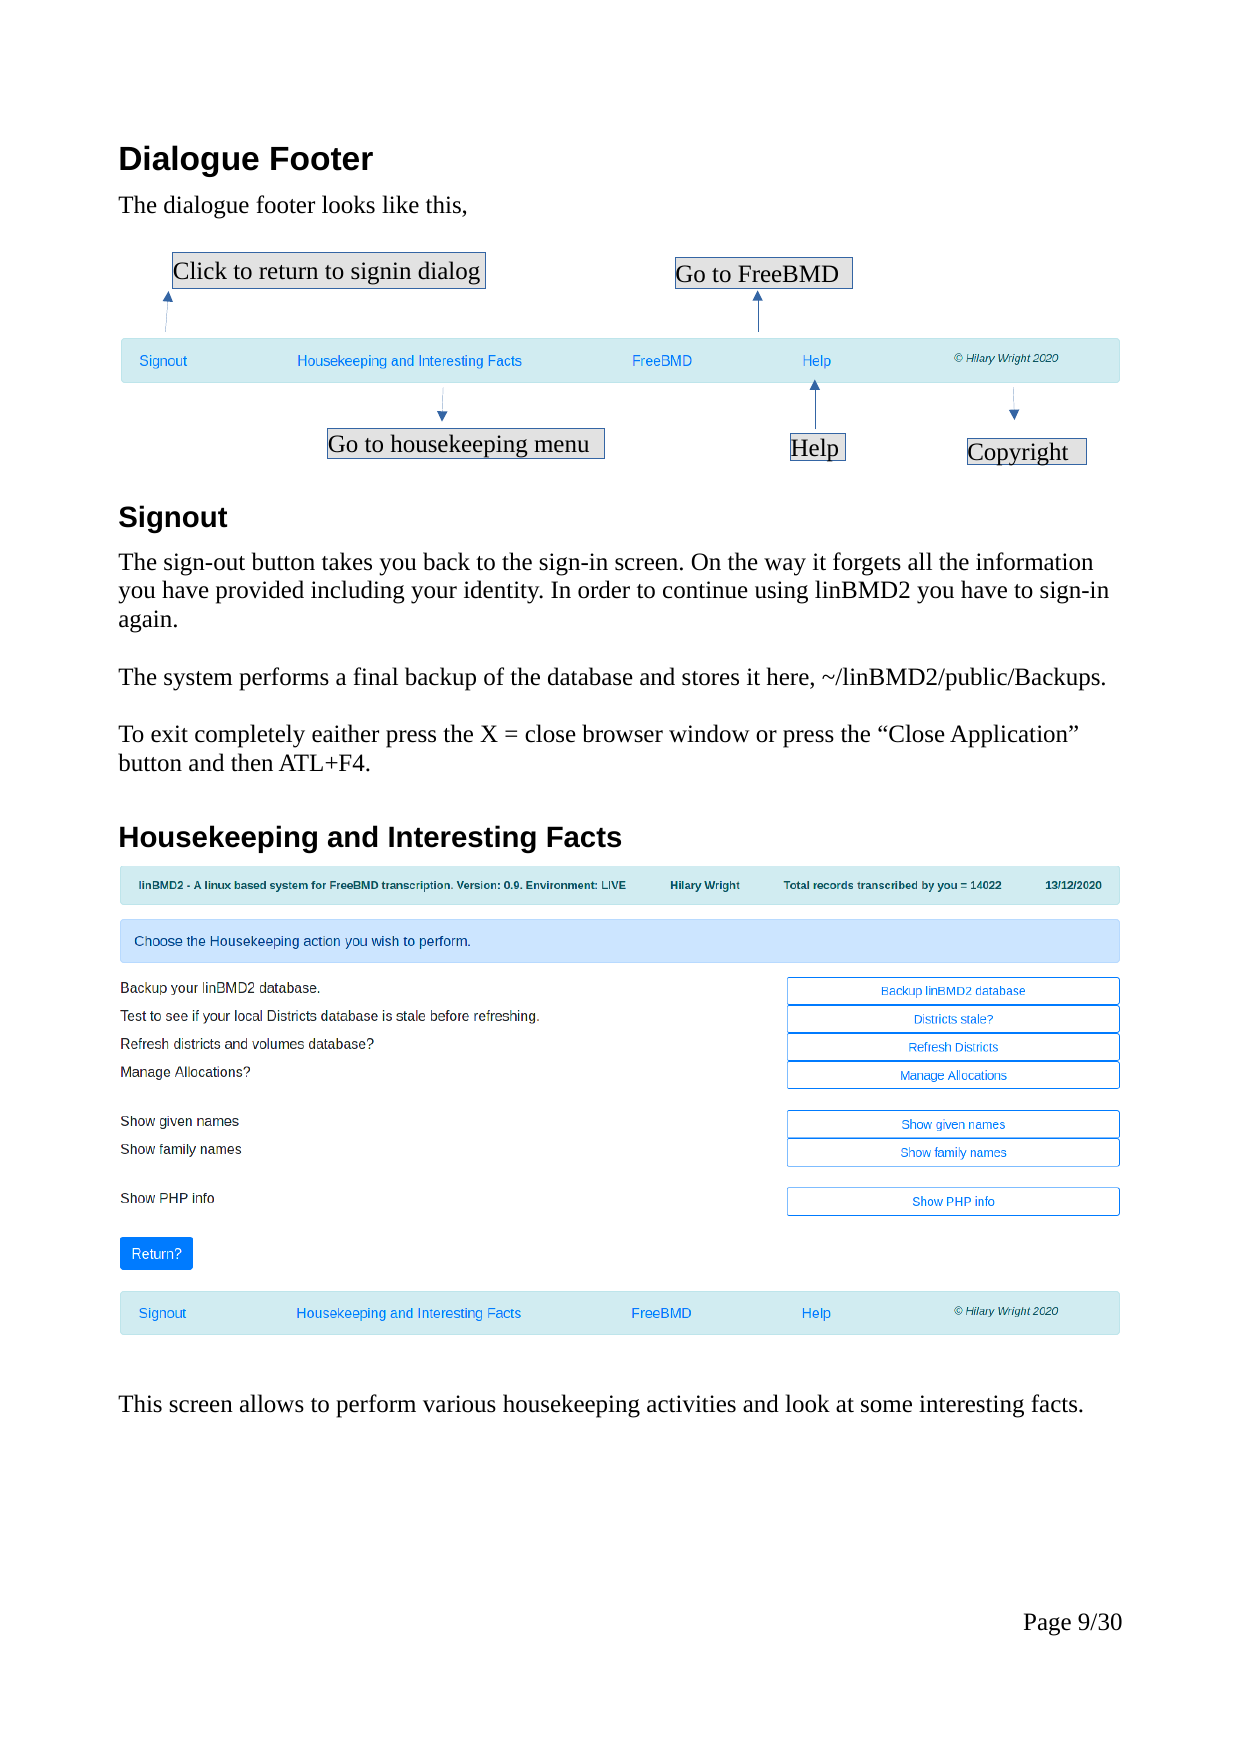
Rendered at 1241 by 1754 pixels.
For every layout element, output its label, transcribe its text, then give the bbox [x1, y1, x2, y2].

text The sign-out button takes you back to the sign-in screen. On the way it forgets all the information [118, 547, 1122, 575]
subtitle Dialogue Footer [118, 139, 1122, 178]
subtitle Signout [118, 500, 1122, 534]
text To exit completely eaither press the X = close browser window or press the “Close Application” button and then ATL+F4. [118, 719, 1122, 777]
picture [118, 332, 1123, 387]
text you have provided including your identity. In order to continue using linBMD2 you have to sign-in again. [118, 575, 1122, 633]
text The system performs a final backup of the database and stores it here, ~/linBMD2/public/Backups. [118, 662, 1122, 690]
subtitle Housekeeping and Interesting Facts [118, 820, 1122, 854]
picture [118, 866, 1123, 1338]
text The dialogue footer looks like this, [118, 190, 1122, 219]
text This screen allows to perform various housekeeping activities and look at some interesting facts. [118, 1389, 1122, 1418]
